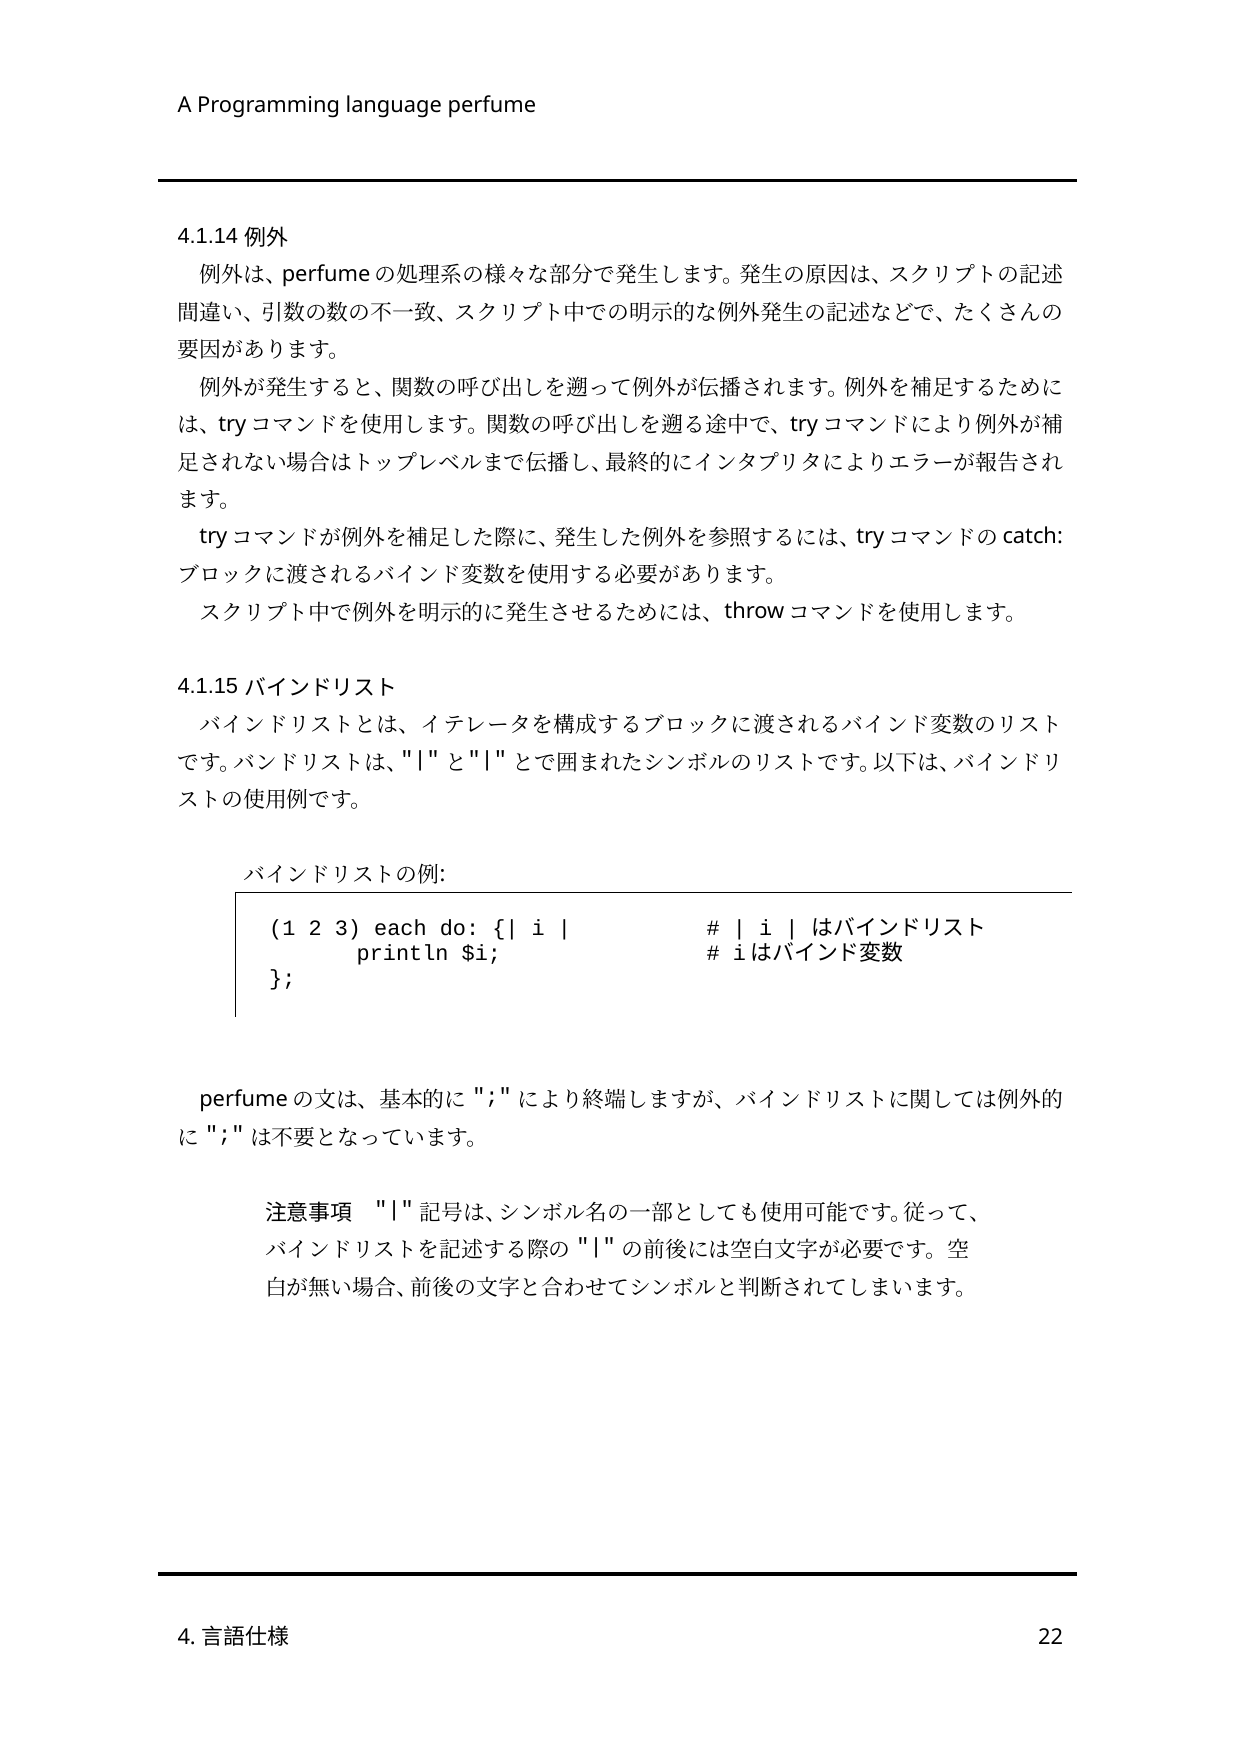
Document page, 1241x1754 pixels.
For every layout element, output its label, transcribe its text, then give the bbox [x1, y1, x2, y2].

text perfumeの文は、基本的に ";" により終端しますが、バインドリストに関しては例外的に ";" は不要となっています。 [177, 1079, 1063, 1154]
text 例外は、perfumeの処理系の様々な部分で発生します。発生の原因は、スクリプトの記述間違い、引数の数の不一致、スクリプト中での明示的な例外発生の記述などで、たくさんの要因があります。 [177, 254, 1063, 367]
text tryコマンドが例外を補足した際に、発生した例外を参照するには、tryコマンドのcatch:ブロックに渡されるバインド変数を使用する必要があります。 [177, 517, 1063, 592]
text スクリプト中で例外を明示的に発生させるためには、throwコマンドを使用します。 [177, 592, 1063, 629]
text 例外が発生すると、関数の呼び出しを遡って例外が伝播されます。例外を補足するためには、tryコマンドを使用します。関数の呼び出しを遡る途中で、tryコマンドにより例外が補足されない場合はトップレベルまで伝播し、最終的にインタプリタによりエラーが報告されます。 [177, 367, 1063, 517]
table_header (1 2 3) each do: {| i | # | i | はバインドリスト println $i; # iはバインド変数 }; [236, 893, 1072, 1017]
text バインドリストの例: [243, 854, 1063, 892]
text バインドリストとは、イテレータを構成するブロックに渡されるバインド変数のリストです。バンドリストは、"|" と"|" とで囲まれたシンボルのリストです。以下は、バインドリストの使用例です。 [177, 704, 1063, 817]
text 注意事項 "|" 記号は、シンボル名の一部としても使用可能です。従って、バインドリストを記述する際の "|" の前後には空白文字が必要です。空白が無い場合、前後の文字と合わせてシンボルと判断されてしまいます。 [265, 1192, 969, 1304]
subtitle 4.1.15 バインドリスト [177, 667, 1063, 704]
subtitle 4.1.14 例外 [177, 217, 1063, 254]
